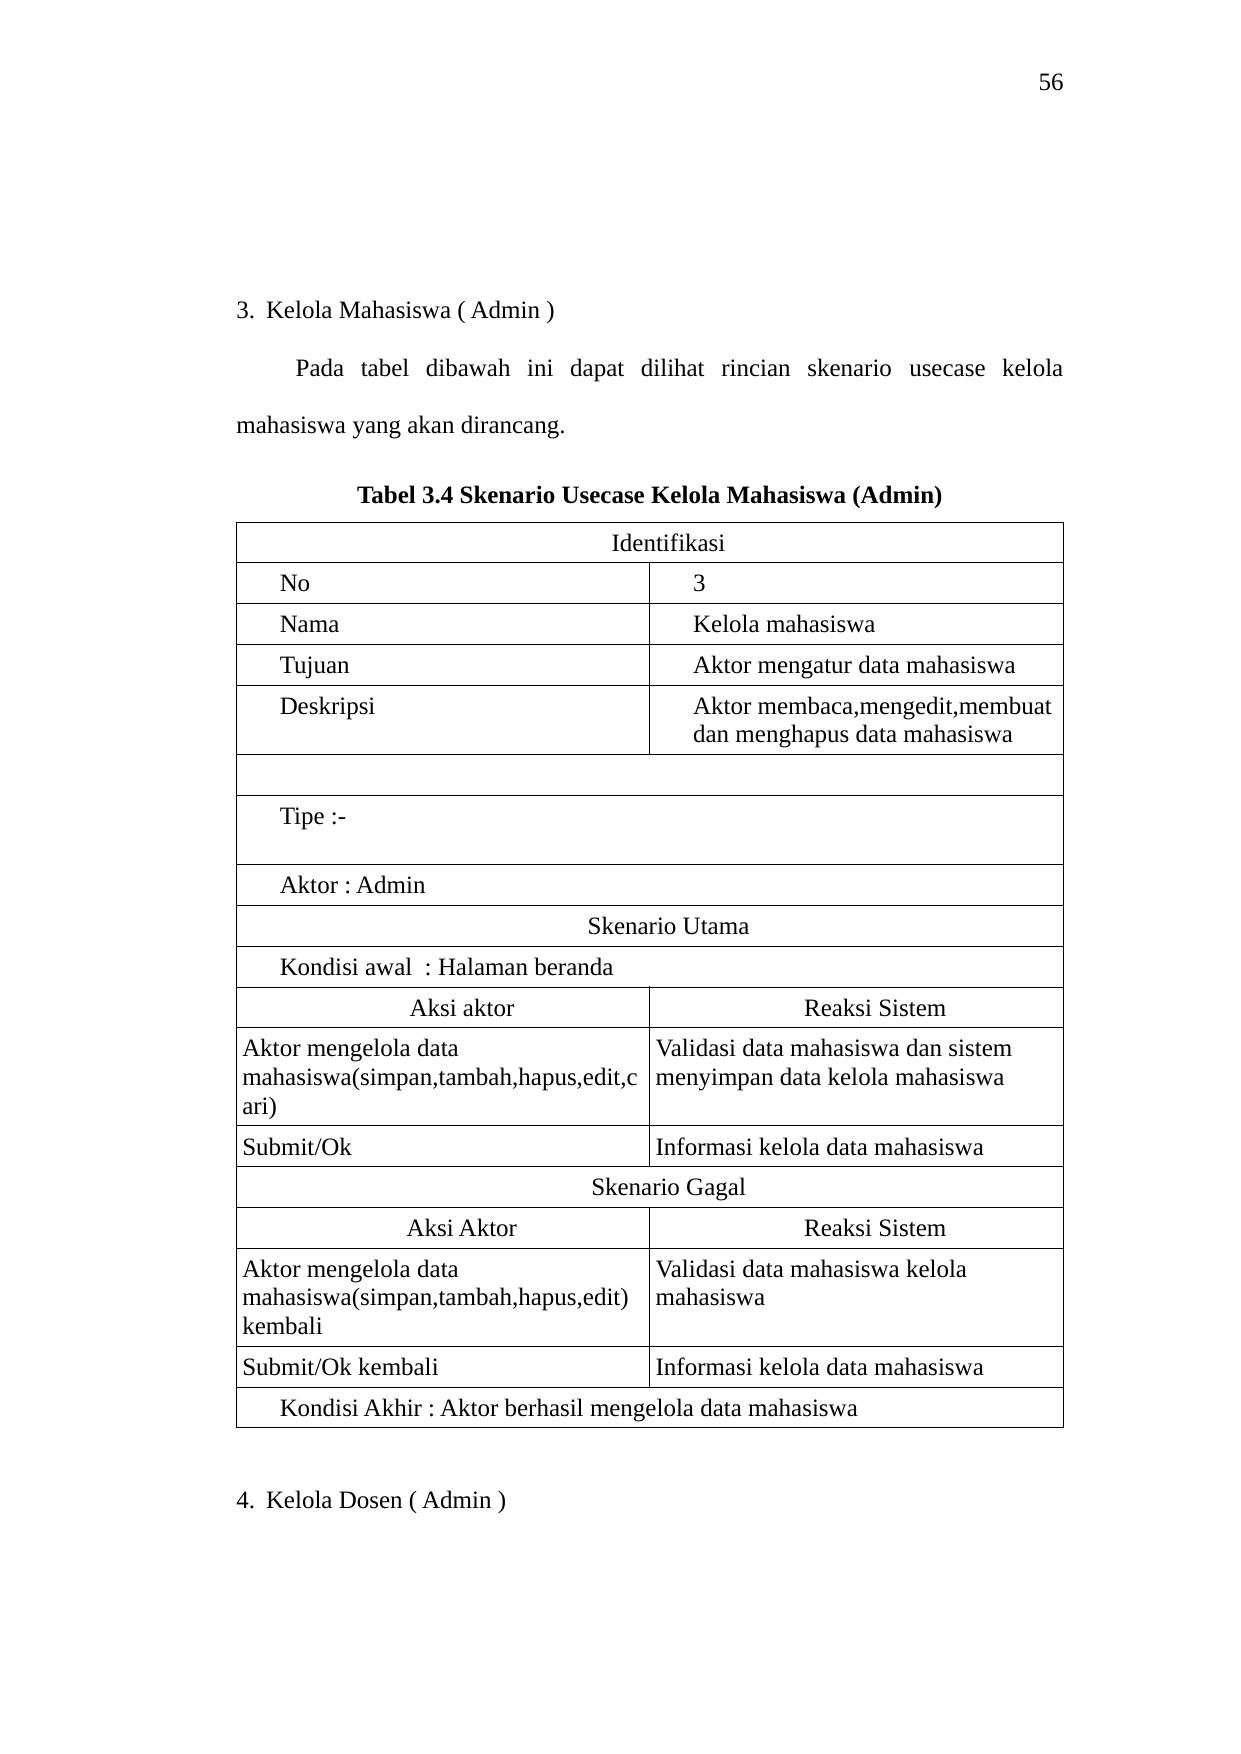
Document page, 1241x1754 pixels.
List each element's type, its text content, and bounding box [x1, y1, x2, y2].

table_cell Deskripsi [237, 686, 649, 754]
table_cell Reaksi Sistem [650, 1208, 1063, 1247]
table_cell Validasi data mahasiswa dan sistem menyimpan data kelola mahasiswa [650, 1028, 1063, 1125]
table_cell [237, 755, 1063, 795]
table_cell 3 [650, 563, 1063, 603]
text Pada tabel dibawah ini dapat dilihat rincian skenario usecase kelola mahasiswa yang akan dirancang. [236, 353, 1063, 439]
table_cell No [237, 563, 649, 603]
table_cell Tujuan [237, 645, 649, 684]
list Kelola Mahasiswa ( Admin ) [236, 295, 1063, 324]
table_cell Submit/Ok [237, 1126, 649, 1166]
table_cell Skenario Utama [237, 906, 1063, 946]
table_cell Aktor membaca,mengedit,membuat dan menghapus data mahasiswa [650, 686, 1063, 754]
text Tabel 3.4 Skenario Usecase Kelola Mahasiswa (Admin) [236, 480, 1063, 509]
table_cell Tipe :- [237, 796, 1063, 864]
list Kelola Dosen ( Admin ) [236, 1485, 1063, 1514]
table_cell Aksi aktor [237, 988, 649, 1027]
table_cell Kondisi Akhir : Aktor berhasil mengelola data mahasiswa [237, 1388, 1063, 1427]
table_cell Aktor mengelola data mahasiswa(simpan,tambah,hapus,edit,cari) [237, 1028, 649, 1125]
table_cell Aksi Aktor [237, 1208, 649, 1247]
table_cell Aktor mengelola data mahasiswa(simpan,tambah,hapus,edit) kembali [237, 1249, 649, 1346]
table_cell Kondisi awal : Halaman beranda [237, 947, 1063, 986]
table_cell Nama [237, 604, 649, 644]
table_cell Informasi kelola data mahasiswa [650, 1126, 1063, 1166]
table_cell Validasi data mahasiswa kelola mahasiswa [650, 1249, 1063, 1346]
table_cell Aktor mengatur data mahasiswa [650, 645, 1063, 684]
table_cell Informasi kelola data mahasiswa [650, 1347, 1063, 1386]
table_cell Submit/Ok kembali [237, 1347, 649, 1386]
table_cell Skenario Gagal [237, 1167, 1063, 1207]
table_cell Kelola mahasiswa [650, 604, 1063, 644]
table_cell Aktor : Admin [237, 865, 1063, 905]
table_cell Reaksi Sistem [650, 988, 1063, 1027]
table_header Identifikasi [237, 523, 1063, 562]
